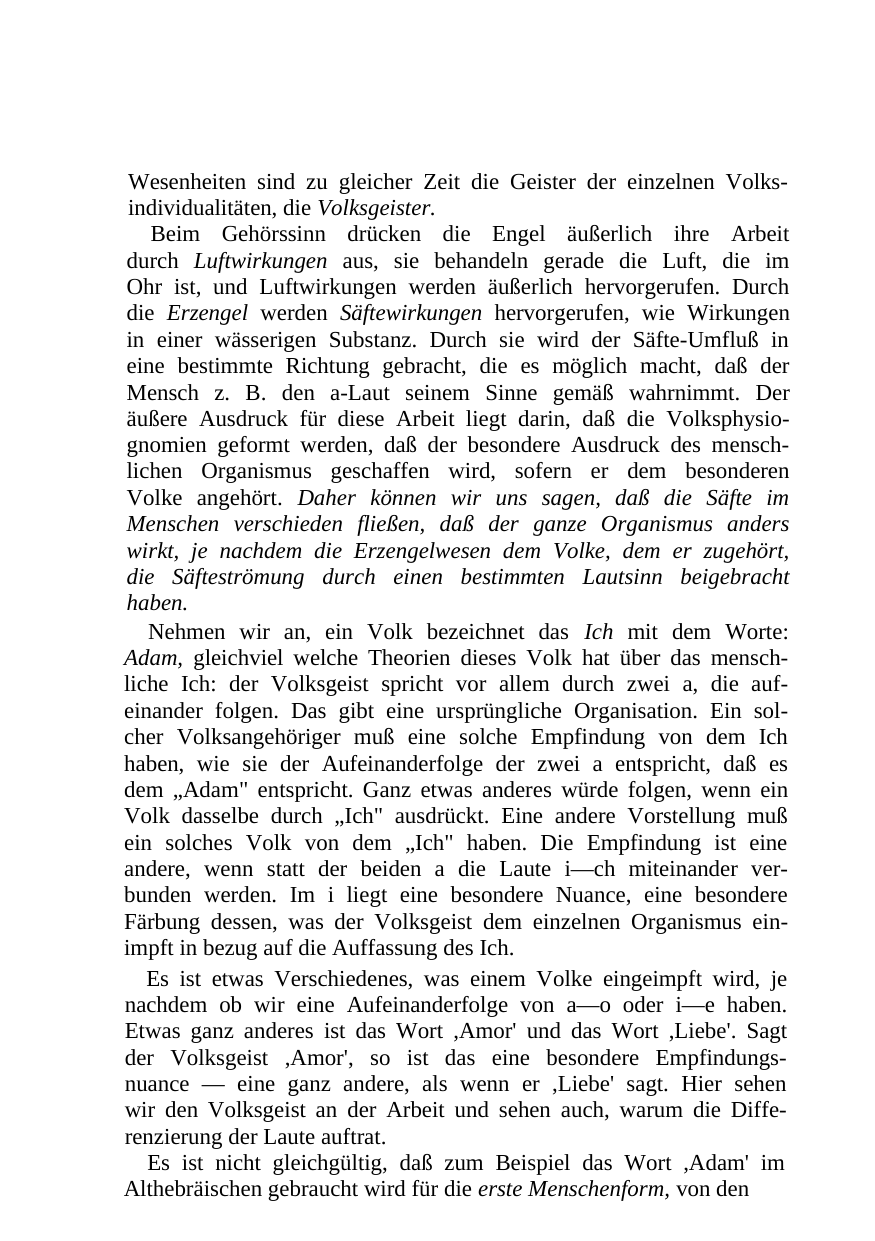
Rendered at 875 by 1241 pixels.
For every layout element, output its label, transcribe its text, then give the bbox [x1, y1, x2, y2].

text Beim Gehörssinn drücken die Engel äußerlich ihre Arbeit durch Luftwirkungen aus, sie behandeln gerade die Luft, die im Ohr ist, und Luftwirkungen werden äußerlich hervorgerufen. Durch die Erzengel werden Säftewirkungen hervorgerufen, wie Wirkungen in einer wässerigen Substanz. Durch sie wird der Säfte-Umfluß in eine bestimmte Richtung gebracht, die es möglich macht, daß der Mensch z. B. den a-Laut seinem Sinne gemäß wahrnimmt. Der äußere Ausdruck für diese Arbeit liegt darin, daß die Volksphysio- gnomien geformt werden, daß der besondere Ausdruck des mensch- lichen Organismus geschaffen wird, sofern er dem besonderen Volke angehört. Daher können wir uns sagen, daß die Säfte im Menschen verschieden fließen, daß der ganze Organismus anders wirkt, je nachdem die Erzengelwesen dem Volke, dem er zugehört, die Säfteströmung durch einen bestimmten Lautsinn beigebracht haben. [126, 220, 791, 616]
text Wesenheiten sind zu gleicher Zeit die Geister der einzelnen Volks- individualitäten, die Volksgeister. [128, 168, 789, 220]
text Es ist etwas Verschiedenes, was einem Volke eingeimpft wird, je nachdem ob wir eine Aufeinanderfolge von a—o oder i—e haben. Etwas ganz anderes ist das Wort ,Amor' und das Wort ,Liebe'. Sagt der Volksgeist ,Amor', so ist das eine besondere Empfindungs- nuance — eine ganz andere, als wenn er ,Liebe' sagt. Hier sehen wir den Volksgeist an der Arbeit und sehen auch, warum die Diffe- renzierung der Laute auftrat. [124, 964, 788, 1149]
text Nehmen wir an, ein Volk bezeichnet das Ich mit dem Worte: Adam, gleichviel welche Theorien dieses Volk hat über das mensch- liche Ich: der Volksgeist spricht vor allem durch zwei a, die auf- einander folgen. Das gibt eine ursprüngliche Organisation. Ein sol- cher Volksangehöriger muß eine solche Empfindung von dem Ich haben, wie sie der Aufeinanderfolge der zwei a entspricht, daß es dem „Adam" entspricht. Ganz etwas anderes würde folgen, wenn ein Volk dasselbe durch „Ich" ausdrückt. Eine andere Vorstellung muß ein solches Volk von dem „Ich" haben. Die Empfindung ist eine andere, wenn statt der beiden a die Laute i—ch miteinander ver- bunden werden. Im i liegt eine besondere Nuance, eine besondere Färbung dessen, was der Volksgeist dem einzelnen Organismus ein- impft in bezug auf die Auffassung des Ich. [124, 618, 789, 960]
text Es ist nicht gleichgültig, daß zum Beispiel das Wort ,Adam' im Althebräischen gebraucht wird für die erste Menschenform, von den [123, 1149, 786, 1202]
